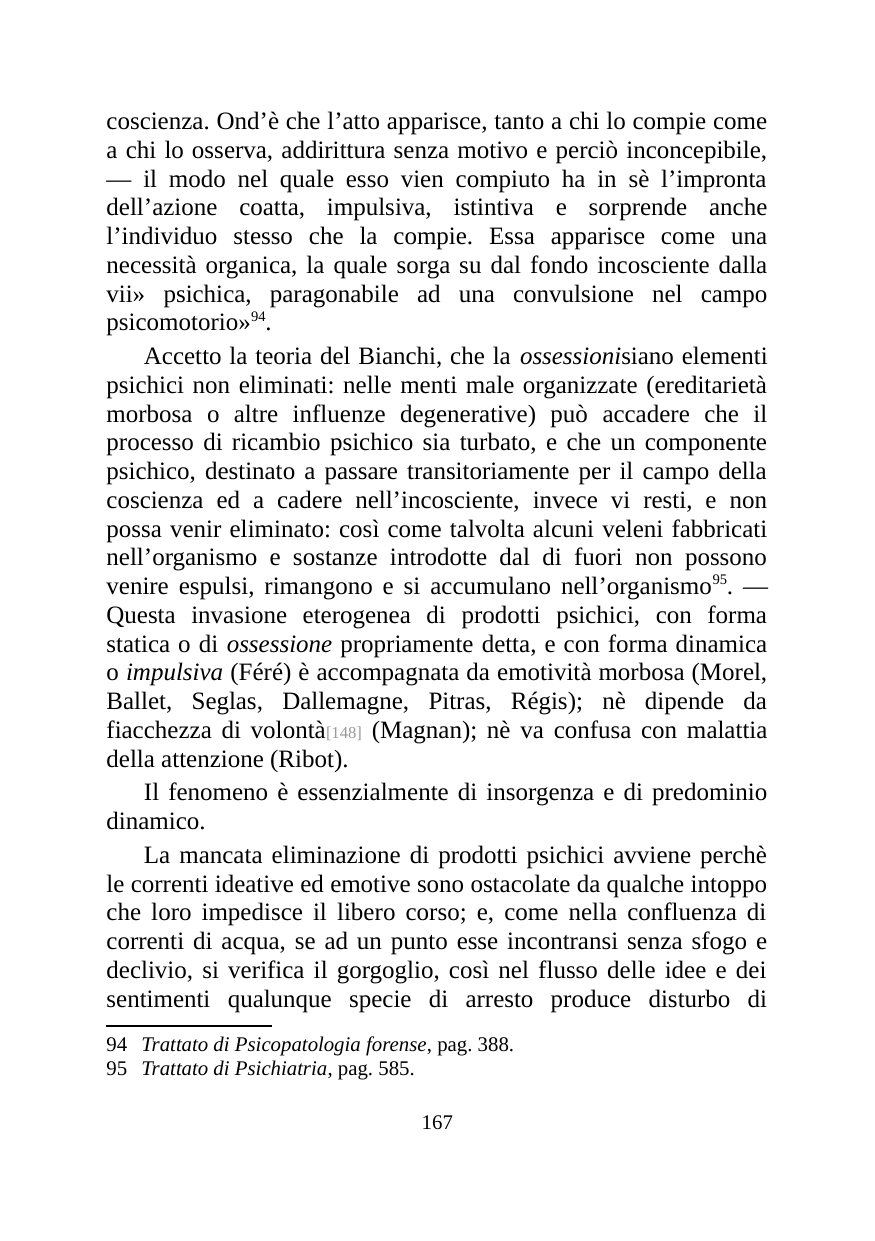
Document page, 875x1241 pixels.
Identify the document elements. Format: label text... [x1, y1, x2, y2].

text Trattato di Psichiatria, pag. 585. [106, 1056, 768, 1080]
text coscienza. Ond’è che l’atto apparisce, tanto a chi lo compie come a chi lo osserva, addirittura senza motivo e perciò inconcepibile, ― il modo nel quale esso vien compiuto ha in sè l’impronta dell’azione coatta, impulsiva, istintiva e sorprende anche l’individuo stesso che la compie. Essa apparisce come una necessità organica, la quale sorga su dal fondo incosciente dalla vii» psichica, paragonabile ad una convulsione nel campo psicomotorio». [106, 106, 768, 336]
text Il fenomeno è essenzialmente di insorgenza e di predominio dinamico. [106, 777, 768, 835]
text Trattato di Psicopatologia forense, pag. 388. [106, 1032, 768, 1056]
text La mancata eliminazione di prodotti psichici avviene perchè le correnti ideative ed emotive sono ostacolate da qualche intoppo che loro impedisce il libero corso; e, come nella confluenza di correnti di acqua, se ad un punto esse incontransi senza sfogo e declivio, si verifica il gorgoglio, così nel flusso delle idee e dei sentimenti qualunque specie di arresto produce disturbo di [106, 840, 768, 1012]
text Accetto la teoria del Bianchi, che la ossessionisiano elementi psichici non eliminati: nelle menti male organizzate (ereditarietà morbosa o altre influenze degenerative) può accadere che il processo di ricambio psichico sia turbato, e che un componente psichico, destinato a passare transitoriamente per il campo della coscienza ed a cadere nell’incosciente, invece vi resti, e non possa venir eliminato: così come talvolta alcuni veleni fabbricati nell’organismo e sostanze introdotte dal di fuori non possono venire espulsi, rimangono e si accumulano nell’organismo. ― Questa invasione eterogenea di prodotti psichici, con forma statica o di ossessione propriamente detta, e con forma dinamica o impulsiva (Féré) è accompagnata da emotività morbosa (Morel, Ballet, Seglas, Dallemagne, Pitras, Régis); nè dipende da fiacchezza di volontà[148] (Magnan); nè va confusa con malattia della attenzione (Ribot). [106, 341, 768, 772]
